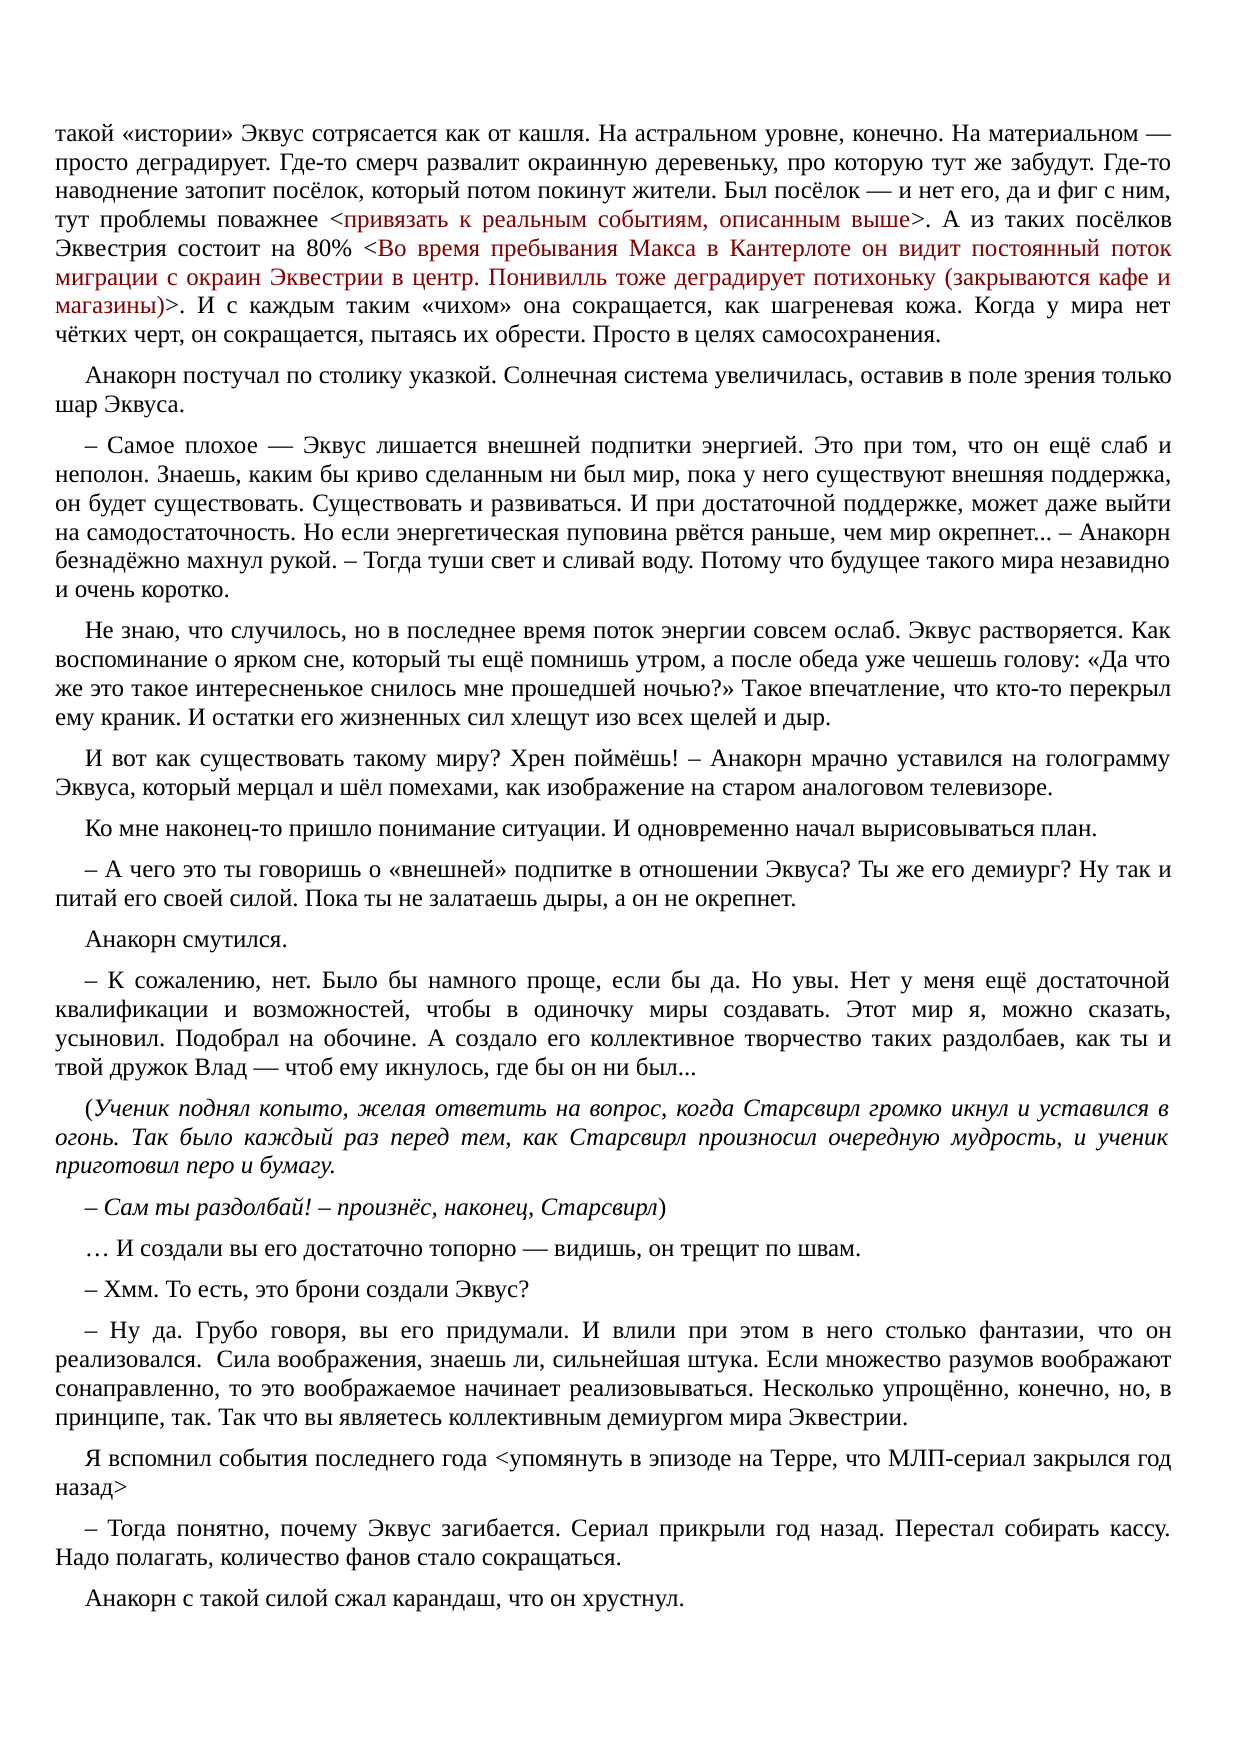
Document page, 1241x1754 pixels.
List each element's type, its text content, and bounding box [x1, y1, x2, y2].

text – Сам ты раздолбай! – произнёс, наконец, Старсвирл) [55, 1192, 1172, 1221]
text такой «истории» Эквус сотрясается как от кашля. На астральном уровне, конечно. На материальном — просто деградирует. Где-то смерч развалит окраинную деревеньку, про которую тут же забудут. Где-то наводнение затопит посёлок, который потом покинут жители. Был посёлок — и нет его, да и фиг с ним, тут проблемы поважнее <привязать к реальным событиям, описанным выше>. А из таких посёлков Эквестрия состоит на 80% <Во время пребывания Макса в Кантерлоте он видит постоянный поток миграции с окраин Эквестрии в центр. Понивилль тоже деградирует потихоньку (закрываются кафе и магазины)>. И с каждым таким «чихом» она сокращается, как шагреневая кожа. Когда у мира нет чётких черт, он сокращается, пытаясь их обрести. Просто в целях самосохранения. [55, 118, 1172, 348]
text Не знаю, что случилось, но в последнее время поток энергии совсем ослаб. Эквус растворяется. Как воспоминание о ярком сне, который ты ещё помнишь утром, а после обеда уже чешешь голову: «Да что же это такое интересненькое снилось мне прошедшей ночью?» Такое впечатление, что кто-то перекрыл ему краник. И остатки его жизненных сил хлещут изо всех щелей и дыр. [55, 616, 1172, 731]
text – Самое плохое — Эквус лишается внешней подпитки энергией. Это при том, что он ещё слаб и неполон. Знаешь, каким бы криво сделанным ни был мир, пока у него существуют внешняя поддержка, он будет существовать. Существовать и развиваться. И при достаточной поддержке, может даже выйти на самодостаточность. Но если энергетическая пуповина рвётся раньше, чем мир окрепнет... – Анакорн безнадёжно махнул рукой. – Тогда туши свет и сливай воду. Потому что будущее такого мира незавидно и очень коротко. [55, 431, 1172, 603]
text – К сожалению, нет. Было бы намного проще, если бы да. Но увы. Нет у меня ещё достаточной квалификации и возможностей, чтобы в одиночку миры создавать. Этот мир я, можно сказать, усыновил. Подобрал на обочине. А создало его коллективное творчество таких раздолбаев, как ты и твой дружок Влад — чтоб ему икнулось, где бы он ни был... [55, 966, 1172, 1081]
text – А чего это ты говоришь о «внешней» подпитке в отношении Эквуса? Ты же его демиург? Ну так и питай его своей силой. Пока ты не залатаешь дыры, а он не окрепнет. [55, 854, 1172, 912]
text Я вспомнил события последнего года <упомянуть в эпизоде на Терре, что МЛП-сериал закрылся год назад> [55, 1443, 1172, 1501]
text – Тогда понятно, почему Эквус загибается. Сериал прикрыли год назад. Перестал собирать кассу. Надо полагать, количество фанов стало сокращаться. [55, 1513, 1172, 1571]
text Анакорн постучал по столику указкой. Солнечная система увеличилась, оставив в поле зрения только шар Эквуса. [55, 361, 1172, 418]
text И вот как существовать такому миру? Хрен поймёшь! – Анакорн мрачно уставился на голограмму Эквуса, который мерцал и шёл помехами, как изображение на старом аналоговом телевизоре. [55, 743, 1172, 801]
text (Ученик поднял копыто, желая ответить на вопрос, когда Старсвирл громко икнул и уставился в огонь. Так было каждый раз перед тем, как Старсвирл произносил очередную мудрость, и ученик приготовил перо и бумагу. [55, 1093, 1172, 1179]
text – Хмм. То есть, это брони создали Эквус? [55, 1274, 1172, 1303]
text Анакорн с такой силой сжал карандаш, что он хрустнул. [55, 1583, 1172, 1612]
text … И создали вы его достаточно топорно — видишь, он трещит по швам. [55, 1233, 1172, 1262]
text – Ну да. Грубо говоря, вы его придумали. И влили при этом в него столько фантазии, что он реализовался. Сила воображения, знаешь ли, сильнейшая штука. Если множество разумов воображают сонаправленно, то это воображаемое начинает реализовываться. Несколько упрощённо, конечно, но, в принципе, так. Так что вы являетесь коллективным демиургом мира Эквестрии. [55, 1316, 1172, 1431]
text Анакорн смутился. [55, 924, 1172, 953]
text Ко мне наконец-то пришло понимание ситуации. И одновременно начал вырисовываться план. [55, 813, 1172, 842]
